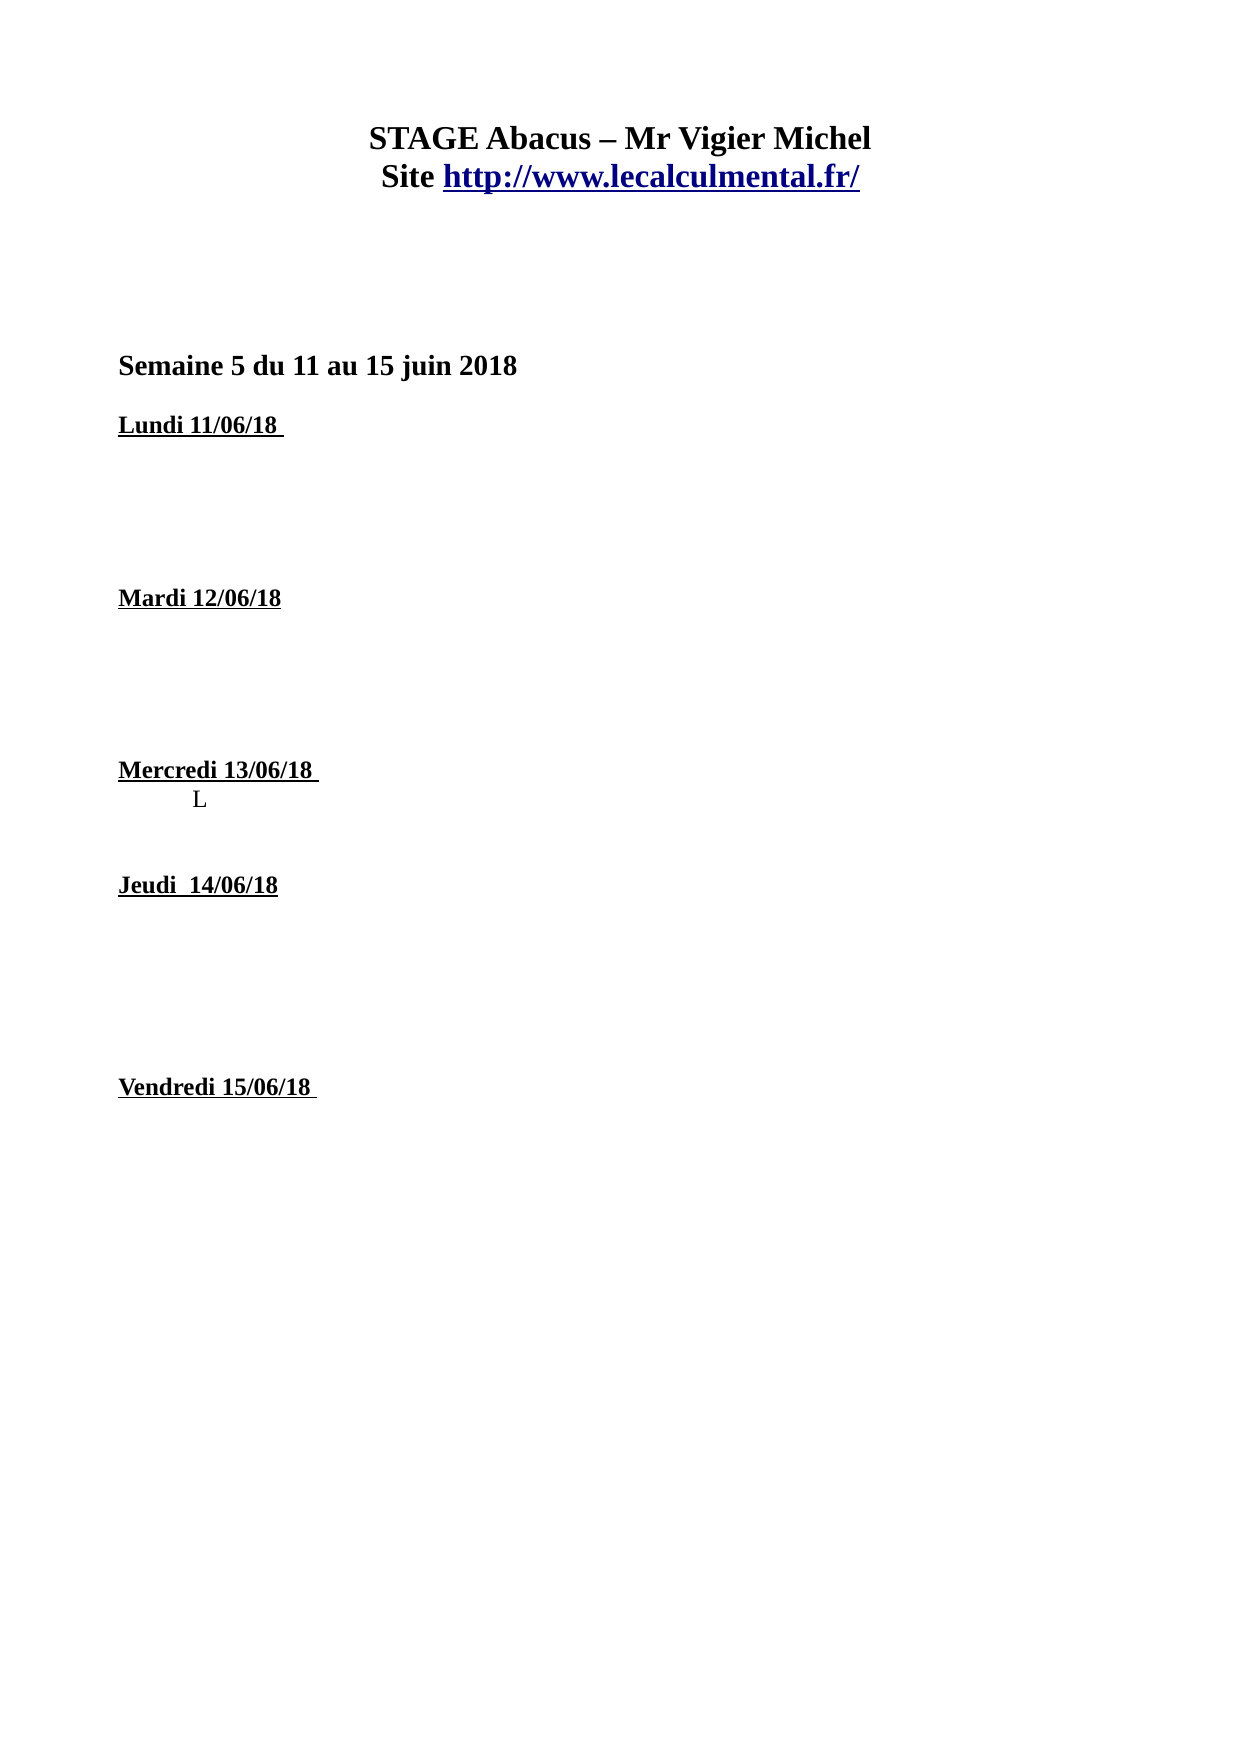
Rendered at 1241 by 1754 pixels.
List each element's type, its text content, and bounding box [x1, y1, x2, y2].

text Site http://www.lecalculmental.fr/ [118, 156, 1122, 195]
text Vendredi 15/06/18 [118, 1072, 1122, 1100]
text L [118, 784, 1122, 813]
text Lundi 11/06/18 [118, 410, 1122, 439]
text STAGE Abacus – Mr Vigier Michel [118, 118, 1122, 156]
text Mercredi 13/06/18 [118, 755, 1122, 784]
text Mardi 12/06/18 [118, 583, 1122, 612]
text Jeudi 14/06/18 [118, 870, 1122, 899]
text Semaine 5 du 11 au 15 juin 2018 [118, 348, 1122, 382]
